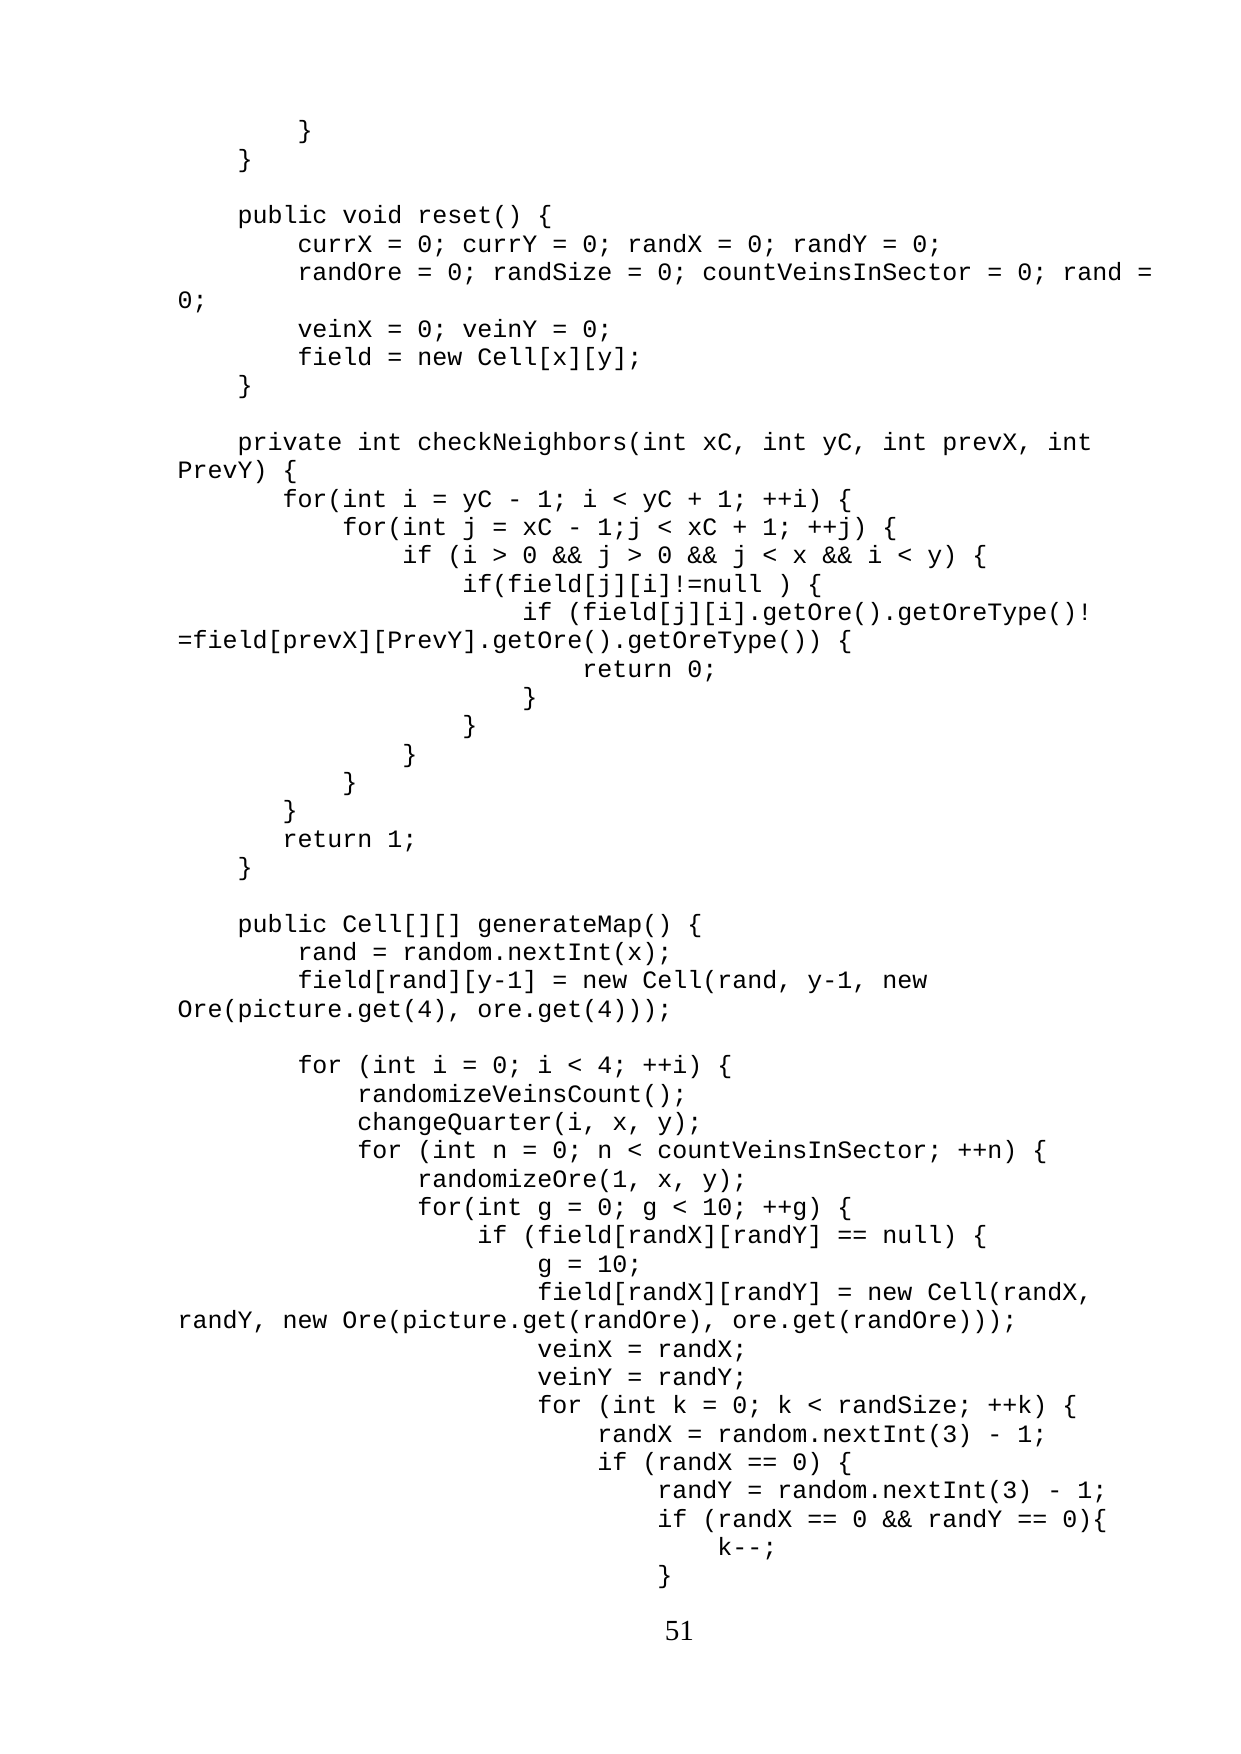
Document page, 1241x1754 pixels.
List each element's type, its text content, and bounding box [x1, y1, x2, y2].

text veinX = randX; [177, 1336, 1181, 1365]
text if(field[j][i]!=null ) { [177, 571, 1181, 600]
text } [177, 146, 1181, 175]
text for (int i = 0; i < 4; ++i) { [177, 1053, 1181, 1081]
text } [177, 741, 1181, 770]
text field = new Cell[x][y]; [177, 345, 1181, 373]
text rand = random.nextInt(x); [177, 940, 1181, 968]
text } [177, 855, 1181, 883]
text for (int n = 0; n < countVeinsInSector; ++n) { [177, 1138, 1181, 1166]
text randY = random.nextInt(3) - 1; [177, 1478, 1181, 1506]
text if (randX == 0 && randY == 0){ [177, 1506, 1181, 1535]
text for (int k = 0; k < randSize; ++k) { [177, 1393, 1181, 1421]
text randOre = 0; randSize = 0; countVeinsInSector = 0; rand = 0; [177, 260, 1181, 316]
text currX = 0; currY = 0; randX = 0; randY = 0; [177, 231, 1181, 260]
text for(int i = yC - 1; i < yC + 1; ++i) { [177, 486, 1181, 515]
text changeQuarter(i, x, y); [177, 1110, 1181, 1138]
text if (field[j][i].getOre().getOreType()!=field[prevX][PrevY].getOre().getOreType()) { [177, 600, 1181, 656]
text veinX = 0; veinY = 0; [177, 316, 1181, 345]
text } [177, 798, 1181, 826]
text field[randX][randY] = new Cell(randX, randY, new Ore(picture.get(randOre), ore.get(randOre))); [177, 1280, 1181, 1336]
text } [177, 1563, 1181, 1591]
text veinY = randY; [177, 1365, 1181, 1393]
text randX = random.nextInt(3) - 1; [177, 1421, 1181, 1450]
text field[rand][y-1] = new Cell(rand, y-1, new Ore(picture.get(4), ore.get(4))); [177, 968, 1181, 1025]
text } [177, 685, 1181, 713]
text for(int g = 0; g < 10; ++g) { [177, 1195, 1181, 1223]
text } [177, 713, 1181, 741]
text randomizeOre(1, x, y); [177, 1166, 1181, 1195]
text return 1; [177, 826, 1181, 855]
text k--; [177, 1535, 1181, 1563]
text } [177, 373, 1181, 401]
text return 0; [177, 656, 1181, 685]
text } [177, 118, 1181, 146]
text g = 10; [177, 1251, 1181, 1280]
text public Cell[][] generateMap() { [177, 911, 1181, 940]
text private int checkNeighbors(int xC, int yC, int prevX, int PrevY) { [177, 430, 1181, 486]
text if (i > 0 && j > 0 && j < x && i < y) { [177, 543, 1181, 571]
text randomizeVeinsCount(); [177, 1081, 1181, 1110]
text for(int j = xC - 1;j < xC + 1; ++j) { [177, 515, 1181, 543]
text } [177, 770, 1181, 798]
text if (field[randX][randY] == null) { [177, 1223, 1181, 1251]
text public void reset() { [177, 203, 1181, 231]
text if (randX == 0) { [177, 1450, 1181, 1478]
